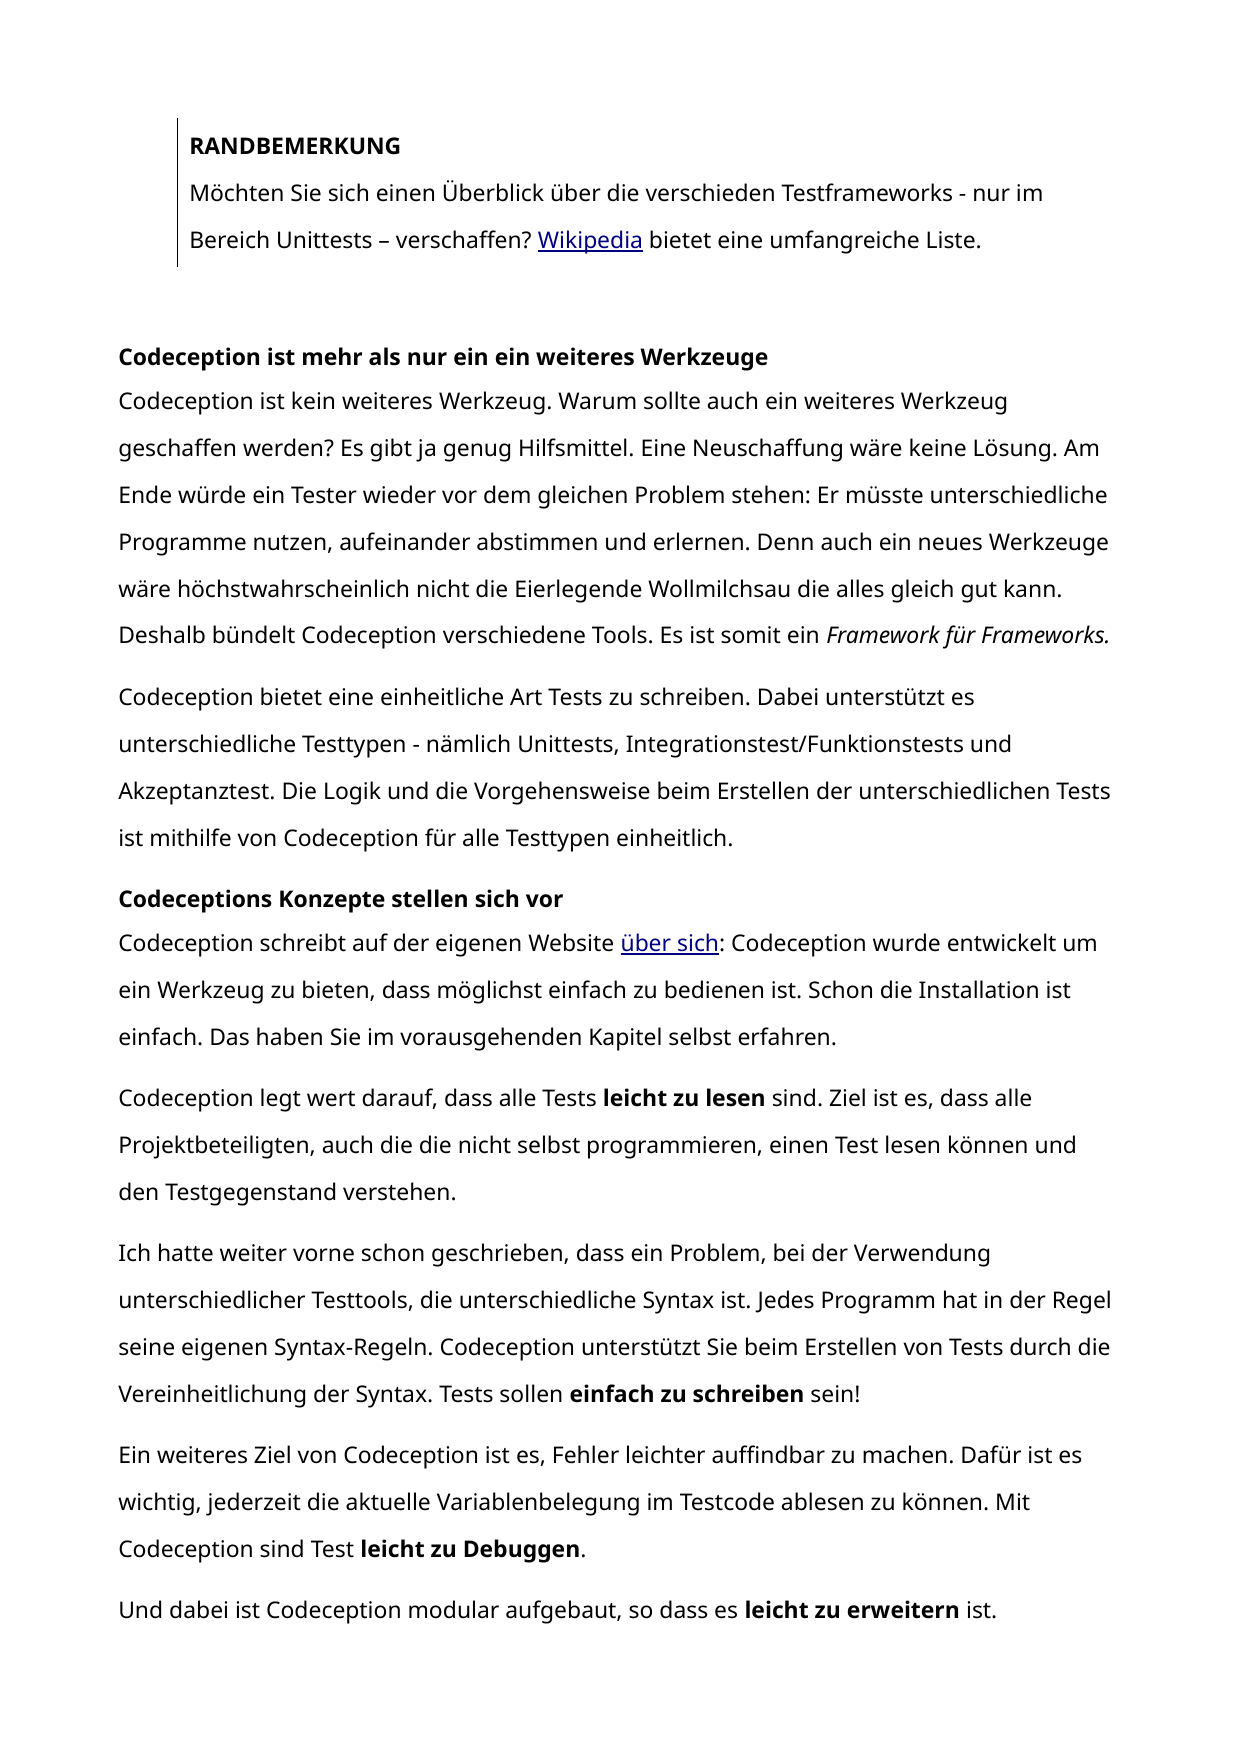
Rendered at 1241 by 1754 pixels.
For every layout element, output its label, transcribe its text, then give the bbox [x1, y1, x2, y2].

text Ich hatte weiter vorne schon geschrieben, dass ein Problem, bei der Verwendung unterschiedlicher Testtools, die unterschiedliche Syntax ist. Jedes Programm hat in der Regel seine eigenen Syntax-Regeln. Codeception unterstützt Sie beim Erstellen von Tests durch die Vereinheitlichung der Syntax. Tests sollen einfach zu schreiben sein! [118, 1237, 1122, 1409]
text Codeception legt wert darauf, dass alle Tests leicht zu lesen sind. Ziel ist es, dass alle Projektbeteiligten, auch die die nicht selbst programmieren, einen Test lesen können und den Testgegenstand verstehen. [118, 1082, 1122, 1207]
text RANDBEMERKUNG Möchten Sie sich einen Überblick über die verschieden Testframeworks - nur im Bereich Unittests – verschaffen? Wikipedia bietet eine umfangreiche Liste. [178, 118, 1122, 267]
text Codeception schreibt auf der eigenen Website über sich: Codeception wurde entwickelt um ein Werkzeug zu bieten, dass möglichst einfach zu bedienen ist. Schon die Installation ist einfach. Das haben Sie im vorausgehenden Kapitel selbst erfahren. [118, 927, 1122, 1052]
subtitle Codeceptions Konzepte stellen sich vor [118, 883, 1122, 914]
subtitle Codeception ist mehr als nur ein ein weiteres Werkzeuge [118, 341, 1122, 373]
text Codeception bietet eine einheitliche Art Tests zu schreiben. Dabei unterstützt es unterschiedliche Testtypen - nämlich Unittests, Integrationstest/Funktionstests und Akzeptanztest. Die Logik und die Vorgehensweise beim Erstellen der unterschiedlichen Tests ist mithilfe von Codeception für alle Testtypen einheitlich. [118, 681, 1122, 853]
text Ein weiteres Ziel von Codeception ist es, Fehler leichter auffindbar zu machen. Dafür ist es wichtig, jederzeit die aktuelle Variablenbelegung im Testcode ablesen zu können. Mit Codeception sind Test leicht zu Debuggen. [118, 1439, 1122, 1564]
text Codeception ist kein weiteres Werkzeug. Warum sollte auch ein weiteres Werkzeug geschaffen werden? Es gibt ja genug Hilfsmittel. Eine Neuschaffung wäre keine Lösung. Am Ende würde ein Tester wieder vor dem gleichen Problem stehen: Er müsste unterschiedliche Programme nutzen, aufeinander abstimmen und erlernen. Denn auch ein neues Werkzeuge wäre höchstwahrscheinlich nicht die Eierlegende Wollmilchsau die alles gleich gut kann. Deshalb bündelt Codeception verschiedene Tools. Es ist somit ein Framework für Frameworks. [118, 385, 1122, 651]
text Und dabei ist Codeception modular aufgebaut, so dass es leicht zu erweitern ist. [118, 1594, 1122, 1626]
